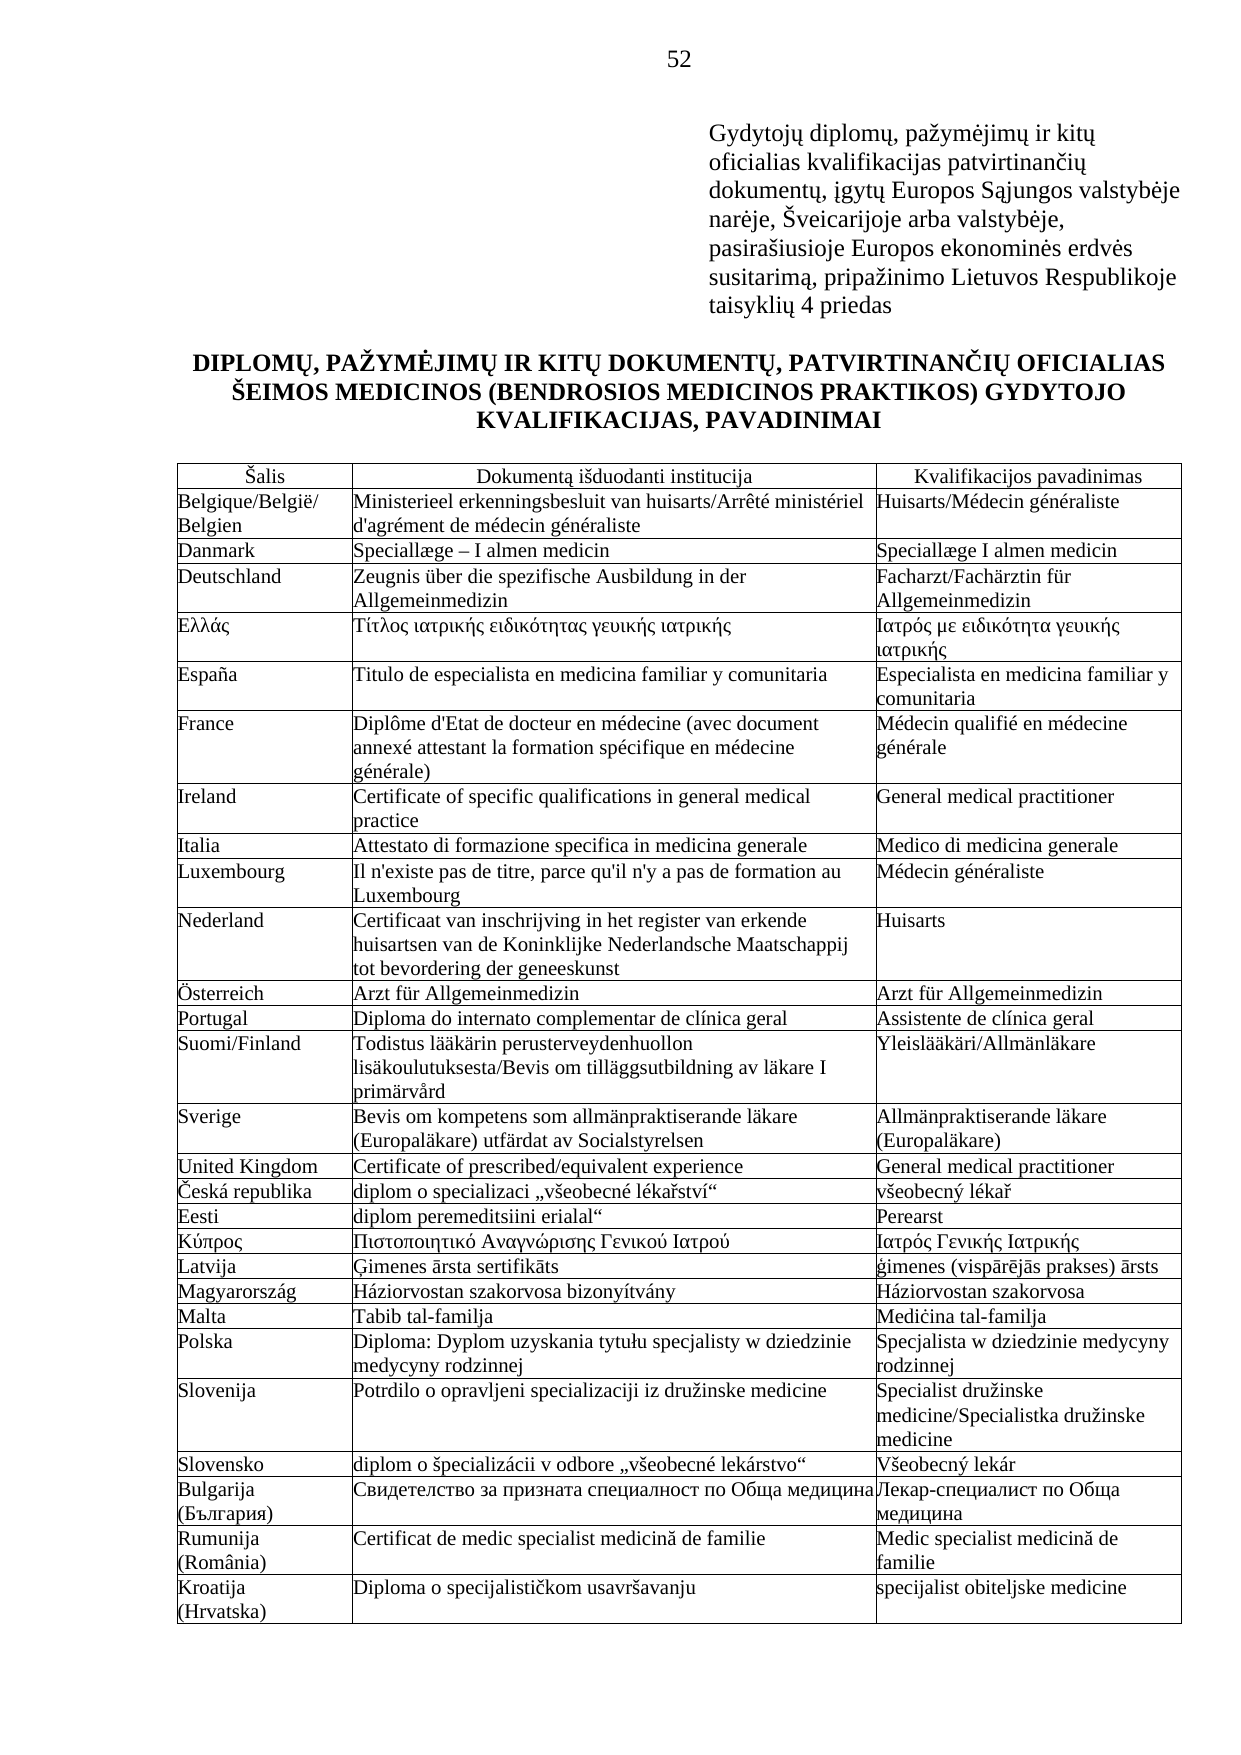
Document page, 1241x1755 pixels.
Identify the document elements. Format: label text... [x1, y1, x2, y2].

table_cell Ελλάς [178, 613, 352, 661]
table_cell Лекар-специалист по Обща медицина [877, 1477, 1181, 1525]
table_cell Speciallæge I almen medicin [877, 539, 1181, 562]
table_cell Specjalista w dziedzinie medycyny rodzinnej [877, 1329, 1181, 1377]
table_cell Tabib tal-familja [353, 1304, 876, 1328]
table_cell Deutschland [178, 564, 352, 612]
table_cell Perearst [877, 1204, 1181, 1228]
table_cell Ireland [178, 784, 352, 832]
table_cell France [178, 711, 352, 783]
table_cell United Kingdom [178, 1154, 352, 1178]
table_cell Slovensko [178, 1452, 352, 1476]
text susitarimą, pripažinimo Lietuvos Respublikoje [177, 262, 1181, 291]
table_cell Bevis om kompetens som allmänpraktiserande läkare (Europaläkare) utfärdat av Socialstyrelsen [353, 1104, 876, 1152]
table_cell Polska [178, 1329, 352, 1377]
table_cell Huisarts/Médecin généraliste [877, 489, 1181, 537]
text pasirašiusioje Europos ekonominės erdvės [177, 233, 1181, 262]
table_header Kvalifikacijos pavadinimas [877, 464, 1181, 488]
table_cell Eesti [178, 1204, 352, 1228]
text dokumentų, įgytų Europos Sąjungos valstybėje [177, 176, 1181, 204]
table_cell General medical practitioner [877, 1154, 1181, 1178]
table_cell Speciallæge – I almen medicin [353, 539, 876, 562]
table_cell Latvija [178, 1254, 352, 1278]
table_cell Danmark [178, 539, 352, 562]
table_cell diplom o specializaci „všeobecné lékařství“ [353, 1179, 876, 1203]
text narėje, Šveicarijoje arba valstybėje, [177, 204, 1181, 233]
table_cell Certificat de medic specialist medicină de familie [353, 1526, 876, 1574]
table_cell Luxembourg [178, 859, 352, 907]
table_cell España [178, 662, 352, 710]
text oficialias kvalifikacijas patvirtinančių [177, 147, 1181, 176]
table_cell Portugal [178, 1006, 352, 1030]
table_cell Ģimenes ārsta sertifikāts [353, 1254, 876, 1278]
table_cell Πιστοποιητικό Αναγνώρισης Γενικού Ιατρού [353, 1229, 876, 1253]
table_cell Sverige [178, 1104, 352, 1152]
table_cell Medico di medicina generale [877, 834, 1181, 857]
table_cell Arzt für Allgemeinmedizin [353, 981, 876, 1005]
table_cell Österreich [178, 981, 352, 1005]
text Gydytojų diplomų, pažymėjimų ir kitų [709, 118, 1181, 147]
table_cell Ιατρός Γενικής Ιατρικής [877, 1229, 1181, 1253]
table_cell Arzt für Allgemeinmedizin [877, 981, 1181, 1005]
table_cell Il n'existe pas de titre, parce qu'il n'y a pas de formation au Luxembourg [353, 859, 876, 907]
table_cell Certificate of prescribed/equivalent experience [353, 1154, 876, 1178]
table_cell Attestato di formazione specifica in medicina generale [353, 834, 876, 857]
table_cell Médecin généraliste [877, 859, 1181, 907]
table_cell Česká republika [178, 1179, 352, 1203]
table_cell Slovenija [178, 1379, 352, 1451]
table_cell Свидетелство за призната специалност по Обща медицина [353, 1477, 876, 1525]
table_cell Diploma o specijalističkom usavršavanju [353, 1575, 876, 1623]
table_cell Huisarts [877, 908, 1181, 980]
table_cell Mediċina tal-familja [877, 1304, 1181, 1328]
table_cell Magyarország [178, 1279, 352, 1303]
table_cell Všeobecný lekár [877, 1452, 1181, 1476]
table_cell Bulgarija (България) [178, 1477, 352, 1525]
table_cell Ministerieel erkenningsbesluit van huisarts/Arrêté ministériel d'agrément de médecin généraliste [353, 489, 876, 537]
table_cell Certificate of specific qualifications in general medical practice [353, 784, 876, 832]
table_cell Diploma: Dyplom uzyskania tytułu specjalisty w dziedzinie medycyny rodzinnej [353, 1329, 876, 1377]
table_cell Especialista en medicina familiar y comunitaria [877, 662, 1181, 710]
table_cell Certificaat van inschrijving in het register van erkende huisartsen van de Koninklijke Nederlandsche Maatschappij tot bevordering der geneeskunst [353, 908, 876, 980]
table_cell Assistente de clínica geral [877, 1006, 1181, 1030]
table_header Šalis [178, 464, 352, 488]
table_cell Suomi/Finland [178, 1031, 352, 1103]
table_cell Yleislääkäri/Allmänläkare [877, 1031, 1181, 1103]
table_cell Τίτλος ιατρικής ειδικότητας γευικής ιατρικής [353, 613, 876, 661]
table_cell Diplôme d'Etat de docteur en médecine (avec document annexé attestant la formation spécifique en médecine générale) [353, 711, 876, 783]
table_cell Belgique/België/Belgien [178, 489, 352, 537]
table_cell Nederland [178, 908, 352, 980]
table_cell specijalist obiteljske medicine [877, 1575, 1181, 1623]
table_cell General medical practitioner [877, 784, 1181, 832]
text DIPLOMŲ, PAŽYMĖJIMŲ IR KITŲ DOKUMENTŲ, PATVIRTINANČIŲ OFICIALIAS ŠEIMOS MEDICINOS (BENDROSIOS MEDICINOS PRAKTIKOS) GYDYTOJO KVALIFIKACIJAS, PAVADINIMAI [177, 348, 1181, 434]
table_cell Diploma do internato complementar de clínica geral [353, 1006, 876, 1030]
table_cell Titulo de especialista en medicina familiar y comunitaria [353, 662, 876, 710]
table_cell Háziorvostan szakorvosa [877, 1279, 1181, 1303]
table_cell Specialist družinske medicine/Specialistka družinske medicine [877, 1379, 1181, 1451]
table_cell diplom o špecializácii v odbore „všeobecné lekárstvo“ [353, 1452, 876, 1476]
table_cell Rumunija (România) [178, 1526, 352, 1574]
table_cell diplom peremeditsiini erialal“ [353, 1204, 876, 1228]
table_cell Kroatija (Hrvatska) [178, 1575, 352, 1623]
table_cell Malta [178, 1304, 352, 1328]
table_cell Zeugnis über die spezifische Ausbildung in der Allgemeinmedizin [353, 564, 876, 612]
table_cell Italia [178, 834, 352, 857]
table_cell ģimenes (vispārējās prakses) ārsts [877, 1254, 1181, 1278]
table_cell Háziorvostan szakorvosa bizonyítvány [353, 1279, 876, 1303]
table_cell všeobecný lékař [877, 1179, 1181, 1203]
table_cell Allmänpraktiserande läkare (Europaläkare) [877, 1104, 1181, 1152]
table_header Dokumentą išduodanti institucija [353, 464, 876, 488]
table_cell Ιατρός με ειδικότητα γευικής ιατρικής [877, 613, 1181, 661]
text taisyklių 4 priedas [177, 291, 1181, 319]
table_cell Todistus lääkärin perusterveydenhuollon lisäkoulutuksesta/Bevis om tilläggsutbildning av läkare I primärvård [353, 1031, 876, 1103]
table_cell Potrdilo o opravljeni specializaciji iz družinske medicine [353, 1379, 876, 1451]
table_cell Κύπρος [178, 1229, 352, 1253]
table_cell Médecin qualifié en médecine générale [877, 711, 1181, 783]
table_cell Facharzt/Fachärztin für Allgemeinmedizin [877, 564, 1181, 612]
table_cell Medic specialist medicină de familie [877, 1526, 1181, 1574]
